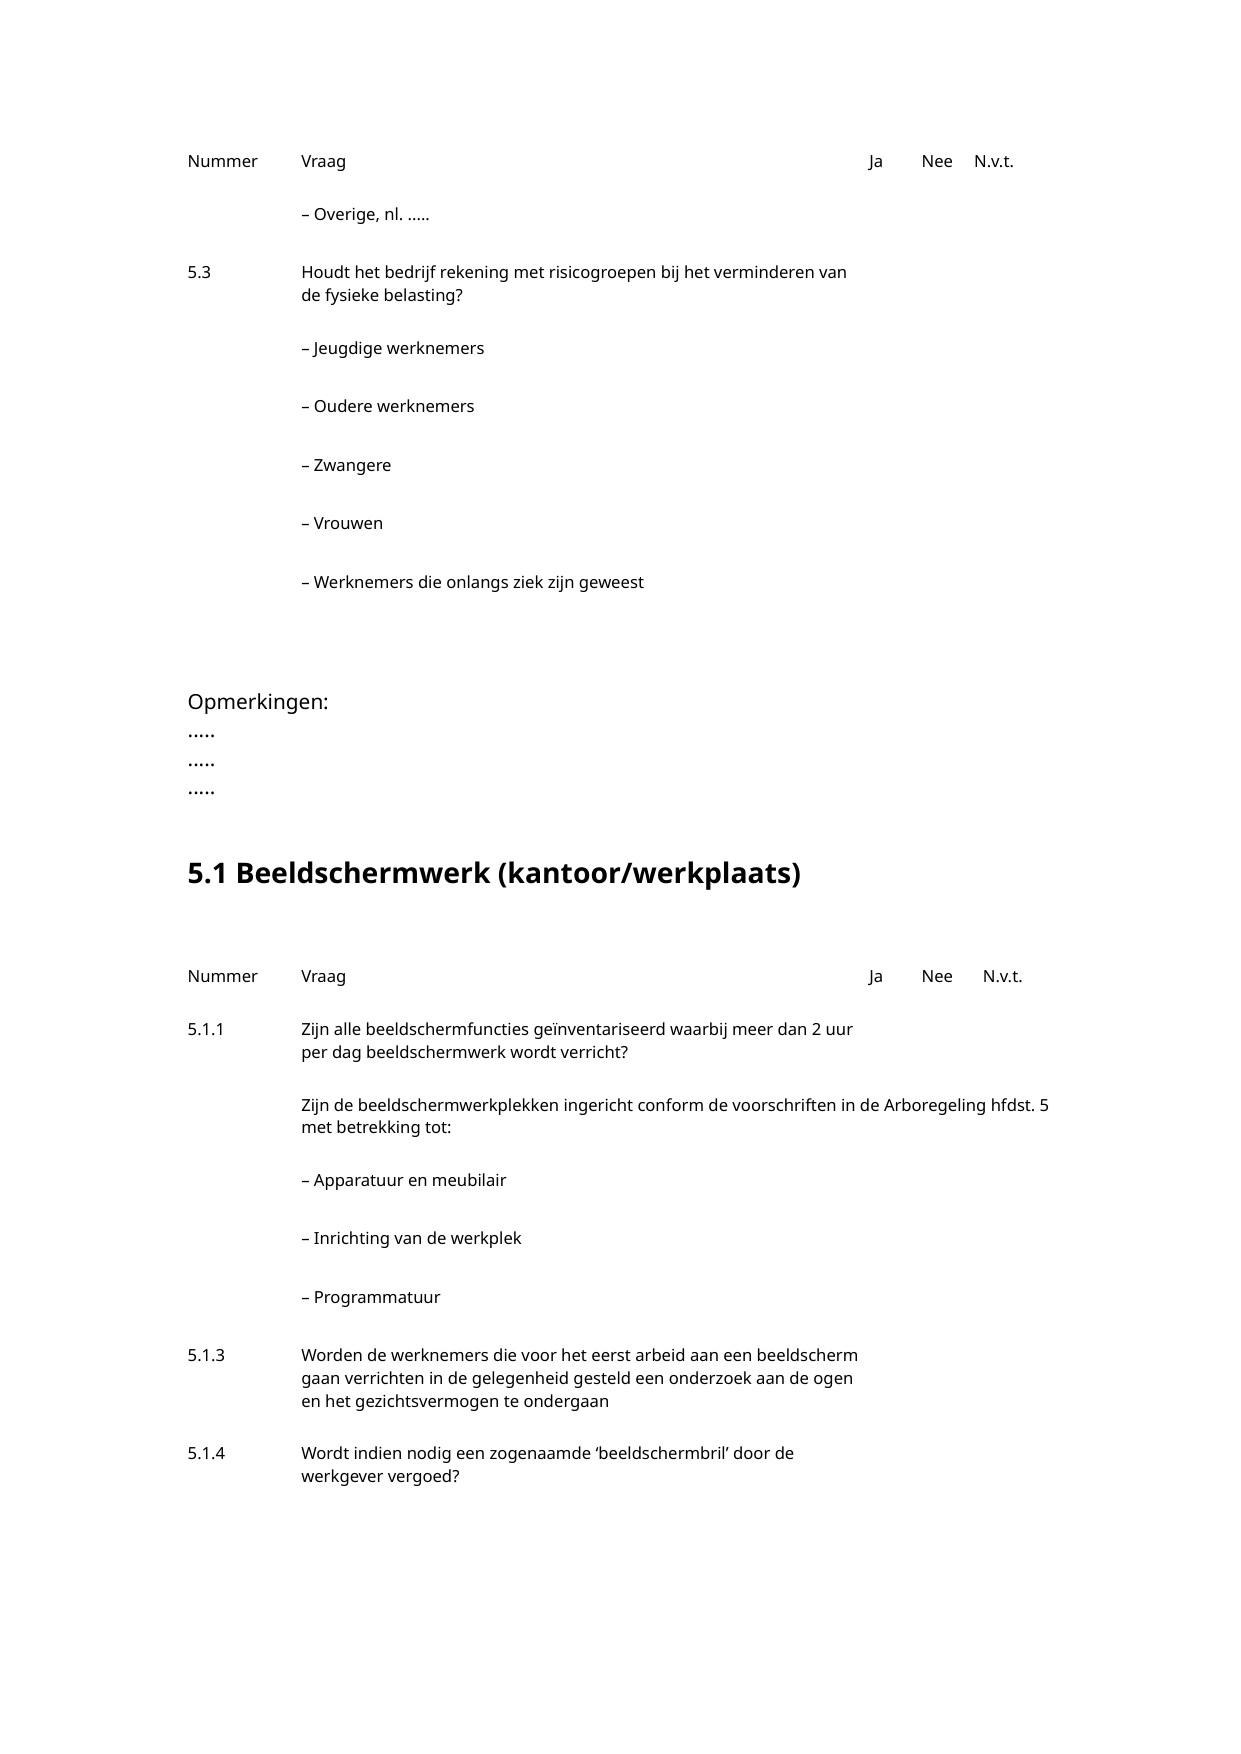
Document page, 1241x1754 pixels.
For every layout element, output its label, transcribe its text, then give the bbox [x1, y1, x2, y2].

table_cell Worden de werknemers die voor het eerst arbeid aan een beeldscherm gaan verrichten in de gelegenheid gesteld een onderzoek aan de ogen en het gezichtsvermogen te ondergaan [301, 1344, 869, 1442]
table_cell [921, 570, 974, 629]
table_cell [974, 203, 1053, 261]
table_header Nee [921, 965, 983, 1018]
table_cell [921, 203, 974, 261]
table_header N.v.t. [983, 965, 1053, 1018]
table_cell 5.1.3 [188, 1344, 301, 1442]
table_header Nee [921, 150, 974, 203]
table_cell [869, 1442, 921, 1517]
table_cell [921, 337, 974, 395]
table_cell 5.1.4 [188, 1442, 301, 1517]
table_cell Wordt indien nodig een zogenaamde ‘beeldschermbril’ door de werkgever vergoed? [301, 1442, 869, 1517]
table_cell 5.1.1 [188, 1018, 301, 1093]
table_cell [983, 1018, 1053, 1093]
table_cell [869, 512, 921, 570]
table_cell [921, 1344, 983, 1442]
table_cell [869, 570, 921, 629]
table_cell 5.3 [188, 261, 301, 629]
table_cell [869, 261, 921, 337]
table_cell [869, 1018, 921, 1093]
table_cell – Apparatuur en meubilair [301, 1169, 869, 1227]
table_cell – Jeugdige werknemers [301, 337, 869, 395]
table_cell [983, 1227, 1053, 1285]
table_cell – Oudere werknemers [301, 395, 869, 453]
table_cell Zijn de beeldschermwerkplekken ingericht conform de voorschriften in de Arboregeling hfdst. 5 met betrekking tot: [301, 1093, 1053, 1168]
table_cell [869, 1285, 921, 1344]
table_cell [869, 1169, 921, 1227]
subtitle 5.1 Beeldschermwerk (kantoor/werkplaats) [187, 853, 1053, 892]
table_cell [921, 1169, 983, 1227]
table_cell [983, 1169, 1053, 1227]
table_cell [974, 454, 1053, 512]
table_header Ja [869, 150, 921, 203]
table_cell [869, 337, 921, 395]
table_cell – Zwangere [301, 454, 869, 512]
table_cell [921, 1285, 983, 1344]
table_cell [921, 454, 974, 512]
table_cell [869, 395, 921, 453]
table_cell [921, 1227, 983, 1285]
table_cell [921, 512, 974, 570]
table_header Vraag [301, 150, 869, 203]
table_cell [974, 512, 1053, 570]
text ..... [187, 744, 1053, 772]
table_cell [869, 203, 921, 261]
table_cell – Programmatuur [301, 1285, 869, 1344]
table_cell Houdt het bedrijf rekening met risicogroepen bij het verminderen van de fysieke belasting? [301, 261, 869, 337]
table_cell Zijn alle beeldschermfuncties geïnventariseerd waarbij meer dan 2 uur per dag beeldschermwerk wordt verricht? [301, 1018, 869, 1093]
table_cell [188, 203, 301, 261]
table_cell [983, 1285, 1053, 1344]
table_cell [983, 1442, 1053, 1517]
table_cell [983, 1344, 1053, 1442]
table_cell [188, 1093, 301, 1344]
table_cell [974, 570, 1053, 629]
text ..... [187, 772, 1053, 801]
table_cell [974, 337, 1053, 395]
table_cell [921, 1018, 983, 1093]
table_cell – Inrichting van de werkplek [301, 1227, 869, 1285]
table_cell – Overige, nl. ..... [301, 203, 869, 261]
table_cell [869, 454, 921, 512]
table_cell [974, 395, 1053, 453]
table_header Ja [869, 965, 921, 1018]
text ..... [187, 716, 1053, 744]
table_cell [921, 1442, 983, 1517]
table_cell [974, 261, 1053, 337]
table_cell [869, 1227, 921, 1285]
table_cell [869, 1344, 921, 1442]
table_cell – Vrouwen [301, 512, 869, 570]
table_header Vraag [301, 965, 869, 1018]
table_cell [921, 395, 974, 453]
table_header Nummer [188, 150, 301, 203]
table_header N.v.t. [974, 150, 1053, 203]
table_cell [921, 261, 974, 337]
table_cell – Werknemers die onlangs ziek zijn geweest [301, 570, 869, 629]
text Opmerkingen: [187, 687, 1053, 716]
table_header Nummer [188, 965, 301, 1018]
